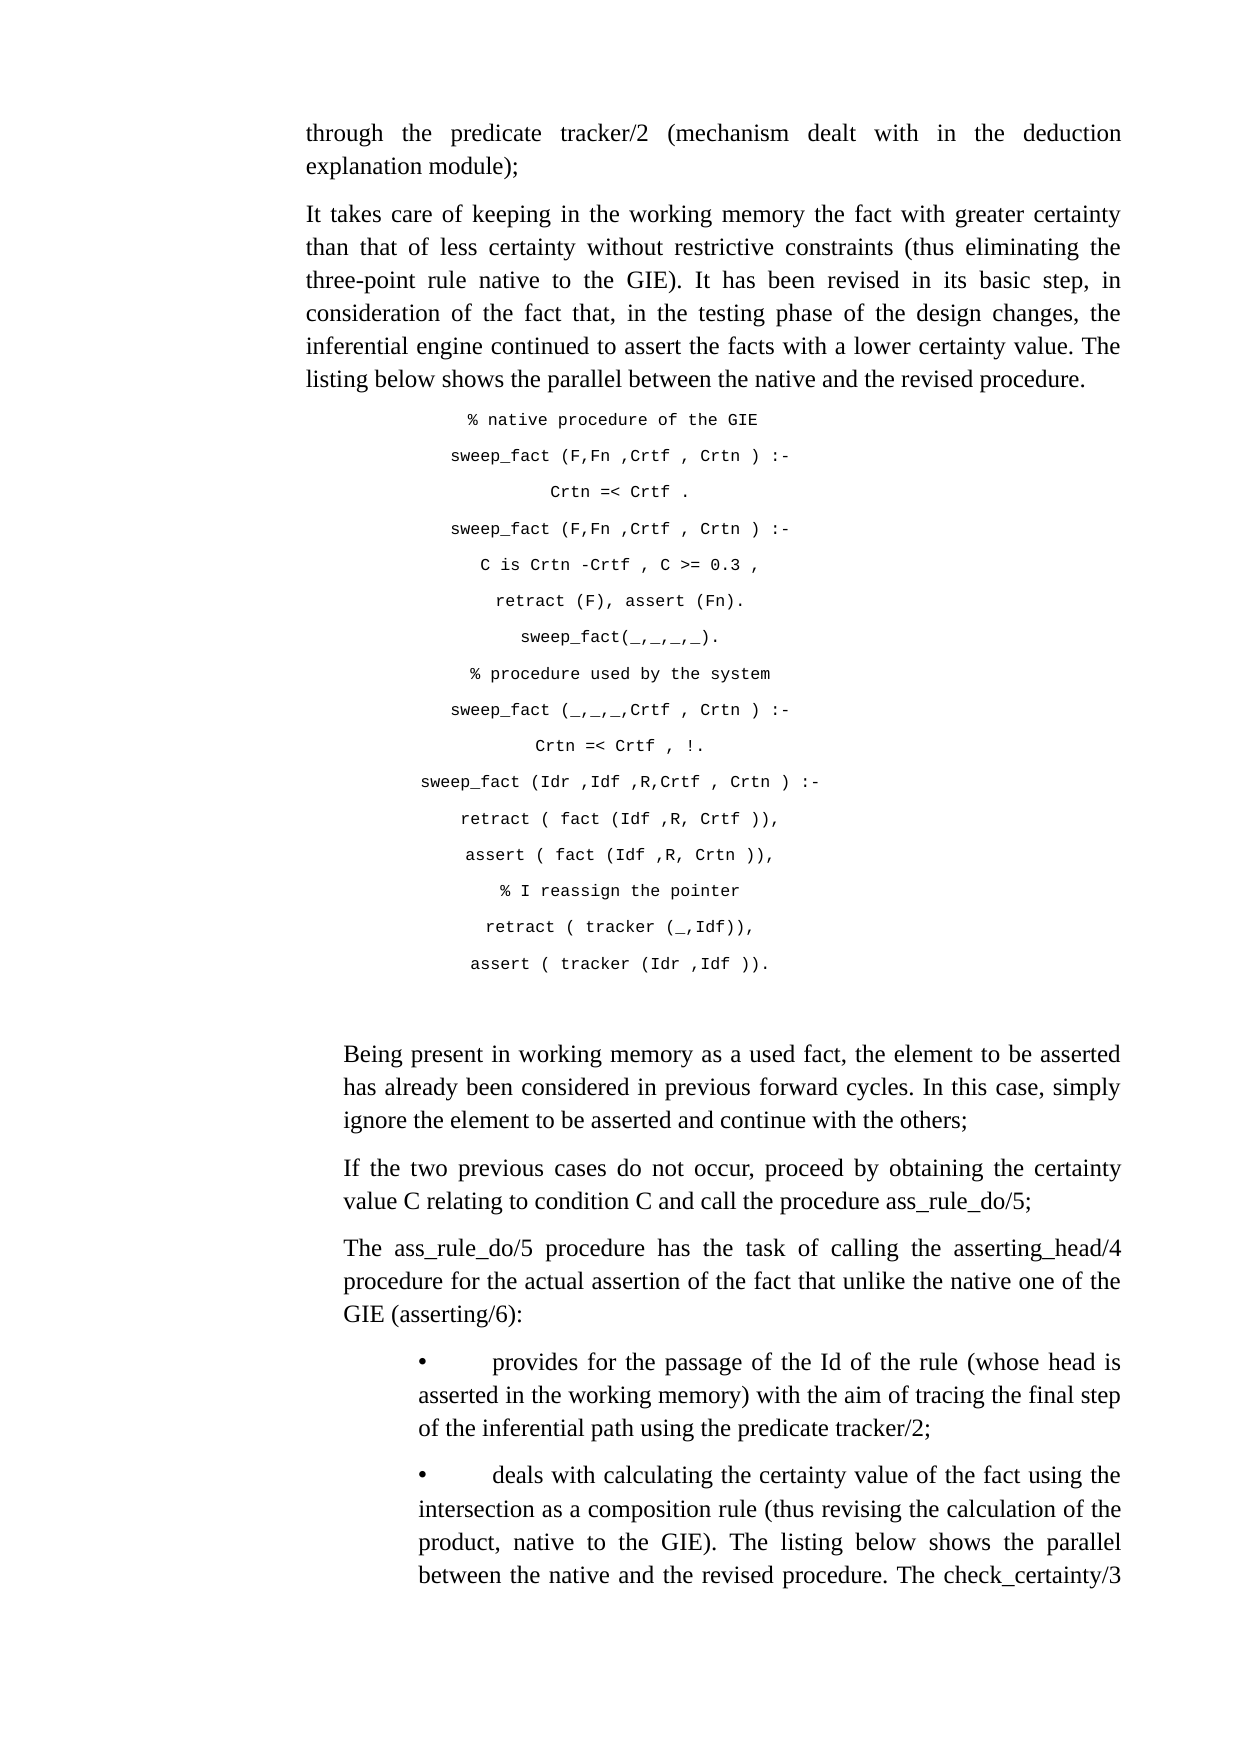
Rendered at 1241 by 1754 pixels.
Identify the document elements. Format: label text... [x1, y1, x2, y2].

text sweep_fact (F,Fn ,Crtf , Crtn ) :- [118, 520, 1122, 539]
text Crtn =< Crtf . [118, 484, 1122, 503]
text assert ( tracker (Idr ,Idf )). [118, 955, 1122, 974]
text sweep_fact (_,_,_,Crtf , Crtn ) :- [118, 701, 1122, 720]
list provides for the passage of the Id of the rule (whose head is asserted in the working memory) with the aim of tracing the final step of the inferential path using the predicate tracker/2; [418, 1347, 1122, 1442]
text assert ( fact (Idf ,R, Crtn )), [118, 846, 1122, 865]
text % I reassign the pointer [118, 883, 1122, 902]
text Crtn =< Crtf , !. [118, 738, 1122, 757]
text It takes care of keeping in the working memory the fact with greater certainty than that of less certainty without restrictive constraints (thus eliminating the three-point rule native to the GIE). It has been revised in its basic step, in consideration of the fact that, in the testing phase of the design changes, the inferential engine continued to assert the facts with a lower certainty value. The listing below shows the parallel between the native and the revised procedure. [306, 199, 1122, 393]
text retract ( tracker (_,Idf)), [118, 919, 1122, 938]
text sweep_fact (F,Fn ,Crtf , Crtn ) :- [118, 448, 1122, 467]
list through the predicate tracker/2 (mechanism dealt with in the deduction explanation module); [268, 118, 1122, 180]
text % procedure used by the system [118, 665, 1122, 684]
text Being present in working memory as a used fact, the element to be asserted has already been considered in previous forward cycles. In this case, simply ignore the element to be asserted and continue with the others; [343, 1039, 1122, 1134]
list deals with calculating the certainty value of the fact using the intersection as a composition rule (thus revising the calculation of the product, native to the GIE). The listing below shows the parallel between the native and the revised procedure. The check_certainty/3 [418, 1461, 1122, 1588]
text sweep_fact(_,_,_,_). [118, 629, 1122, 648]
text The ass_rule_do/5 procedure has the task of calling the asserting_head/4 procedure for the actual assertion of the fact that unlike the native one of the GIE (asserting/6): [343, 1233, 1122, 1328]
text If the two previous cases do not occur, proceed by obtaining the certainty value C relating to condition C and call the procedure ass_rule_do/5; [343, 1153, 1122, 1214]
text % native procedure of the GIE [103, 411, 1122, 430]
text retract (F), assert (Fn). [118, 593, 1122, 612]
text C is Crtn -Crtf , C >= 0.3 , [118, 556, 1122, 575]
text retract ( fact (Idf ,R, Crtf )), [118, 810, 1122, 829]
text sweep_fact (Idr ,Idf ,R,Crtf , Crtn ) :- [118, 774, 1122, 793]
